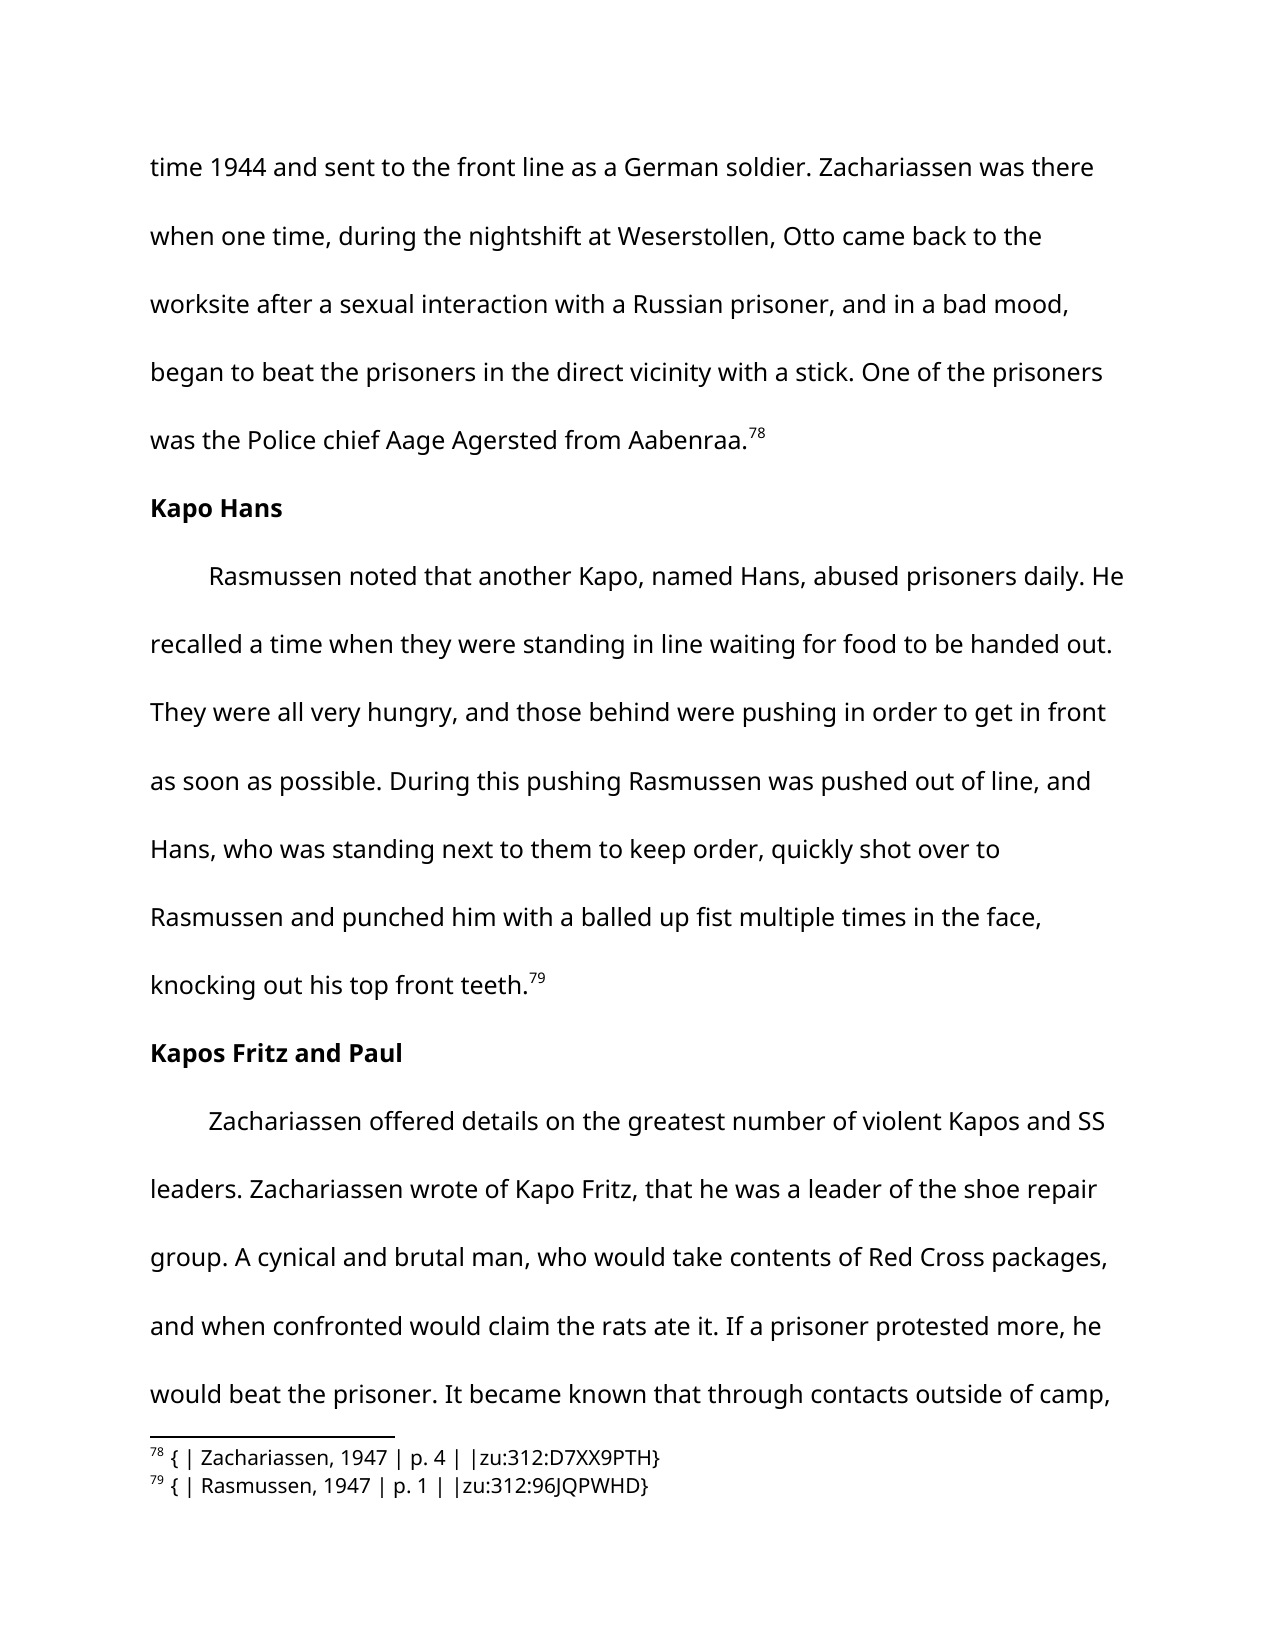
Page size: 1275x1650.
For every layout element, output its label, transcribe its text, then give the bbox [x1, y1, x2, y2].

text Kapo Hans [150, 491, 1125, 525]
text { | Rasmussen, 1947 | p. 1 | |zu:312:96JQPWHD} [150, 1472, 1125, 1500]
text { | Zachariassen, 1947 | p. 4 | |zu:312:D7XX9PTH} [150, 1443, 1125, 1472]
text Rasmussen noted that another Kapo, named Hans, abused prisoners daily. He recalled a time when they were standing in line waiting for food to be handed out. They were all very hungry, and those behind were pushing in order to get in front as soon as possible. During this pushing Rasmussen was pushed out of line, and Hans, who was standing next to them to keep order, quickly shot over to Rasmussen and punched him with a balled up fist multiple times in the face, knocking out his top front teeth. [150, 559, 1125, 1002]
text Zachariassen offered details on the greatest number of violent Kapos and SS leaders. Zachariassen wrote of Kapo Fritz, that he was a leader of the shoe repair group. A cynical and brutal man, who would take contents of Red Cross packages, and when confronted would claim the rats ate it. If a prisoner protested more, he would beat the prisoner. It became known that through contacts outside of camp, [150, 1104, 1125, 1410]
text Kapos Fritz and Paul [150, 1036, 1125, 1070]
text time 1944 and sent to the front line as a German soldier. Zachariassen was there when one time, during the nightshift at Weserstollen, Otto came back to the worksite after a sexual interaction with a Russian prisoner, and in a bad mood, began to beat the prisoners in the direct vicinity with a stick. One of the prisoners was the Police chief Aage Agersted from Aabenraa. [150, 150, 1125, 457]
